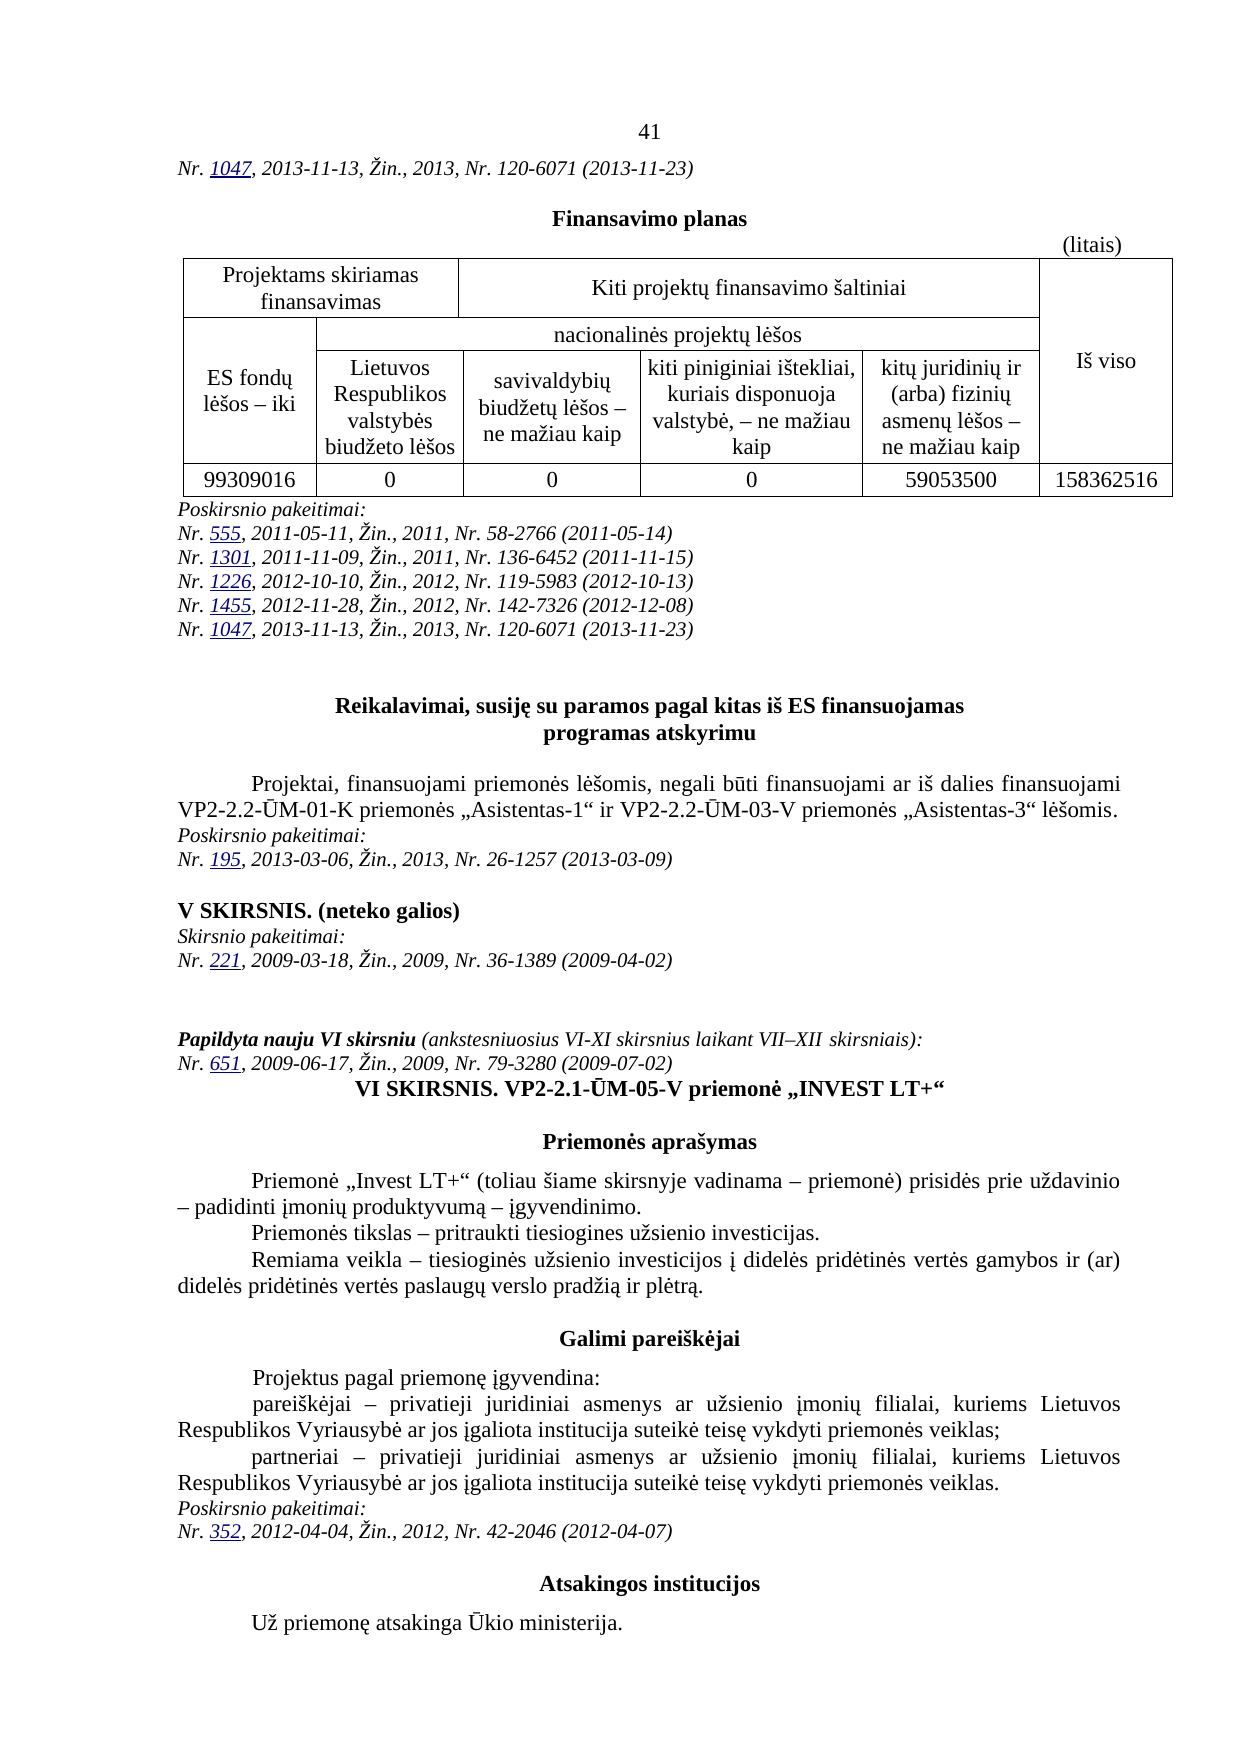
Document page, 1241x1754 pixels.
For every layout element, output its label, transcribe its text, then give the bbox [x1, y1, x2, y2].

text Nr. 1047, 2013-11-13, Žin., 2013, Nr. 120-6071 (2013-11-23) [177, 617, 1122, 641]
text Nr. 1226, 2012-10-10, Žin., 2012, Nr. 119-5983 (2012-10-13) [177, 569, 1122, 593]
text partneriai – privatieji juridiniai asmenys ar užsienio įmonių filialai, kuriems Lietuvos Respublikos Vyriausybė ar jos įgaliota institucija suteikė teisę vykdyti priemonės veiklas. [177, 1443, 1122, 1495]
subtitle V SKIRSNIS. (neteko galios) [177, 897, 1122, 924]
table_cell 99309016 [184, 464, 316, 496]
list Reikalavimai, susiję su paramos pagal kitas iš ES finansuojamas programas atskyrimu [177, 692, 1122, 745]
text Skirsnio pakeitimai: [177, 924, 1122, 948]
table_cell 0 [641, 464, 862, 496]
text Nr. 1455, 2012-11-28, Žin., 2012, Nr. 142-7326 (2012-12-08) [177, 593, 1122, 617]
text Poskirsnio pakeitimai: [177, 1495, 1122, 1519]
table_cell ES fondų lėšos – iki [184, 318, 316, 462]
text pareiškėjai – privatieji juridiniai asmenys ar užsienio įmonių filialai, kuriems Lietuvos Respublikos Vyriausybė ar jos įgaliota institucija suteikė teisę vykdyti priemonės veiklas; [177, 1390, 1122, 1443]
text Nr. 1047, 2013-11-13, Žin., 2013, Nr. 120-6071 (2013-11-23) [177, 156, 1122, 180]
table_header Kiti projektų finansavimo šaltiniai [459, 259, 1039, 317]
text Atsakingos institucijos [177, 1570, 1122, 1596]
text Remiama veikla – tiesioginės užsienio investicijos į didelės pridėtinės vertės gamybos ir (ar) didelės pridėtinės vertės paslaugų verslo pradžią ir plėtrą. [177, 1246, 1122, 1298]
text Finansavimo planas [177, 205, 1122, 231]
text Nr. 352, 2012-04-04, Žin., 2012, Nr. 42-2046 (2012-04-07) [177, 1519, 1122, 1543]
text Už priemonę atsakinga Ūkio ministerija. [177, 1609, 1122, 1635]
table_cell nacionalinės projektų lėšos [317, 318, 1039, 350]
table_cell 0 [317, 464, 463, 496]
text Nr. 195, 2013-03-06, Žin., 2013, Nr. 26-1257 (2013-03-09) [177, 847, 1122, 871]
text (litais) [177, 231, 1122, 257]
table_header Iš viso [1040, 259, 1172, 462]
text Poskirsnio pakeitimai: [177, 497, 1122, 521]
table_cell Lietuvos Respublikos valsty­bės biudžeto lėšos [317, 351, 463, 462]
table_cell 59053500 [863, 464, 1039, 496]
text Galimi pareiškėjai [177, 1325, 1122, 1351]
text Projektai, finansuojami priemonės lėšomis, negali būti finansuojami ar iš dalies finansuojami VP2-2.2-ŪM-01-K priemonės „Asistentas-1“ ir VP2-2.2-ŪM-03-V priemonės „Asistentas-3“ lėšomis. [177, 770, 1122, 823]
table_cell kitų juridinių ir (arba) fizinių asmenų lėšos – ne mažiau kaip [863, 351, 1039, 462]
table_cell savivaldybių biudžetų lėšos – ne mažiau kaip [464, 351, 640, 462]
text Priemonė „Invest LT+“ (toliau šiame skirsnyje vadinama – priemonė) prisidės prie uždavinio – padidinti įmonių produktyvumą – įgyvendinimo. [177, 1167, 1122, 1219]
table_header Projektams skiriamas finansavimas [184, 259, 458, 317]
table_cell 158362516 [1040, 464, 1172, 496]
text Nr. 555, 2011-05-11, Žin., 2011, Nr. 58-2766 (2011-05-14) [177, 521, 1122, 545]
table_cell 0 [464, 464, 640, 496]
table_cell kiti piniginiai ištekliai, kuriais disponuoja valstybė, – ne mažiau kaip [641, 351, 862, 462]
text Nr. 1301, 2011-11-09, Žin., 2011, Nr. 136-6452 (2011-11-15) [177, 545, 1122, 569]
subtitle Papildyta nauju VI skirsniu (ankstesniuosius VI-XI skirsnius laikant VII–XII skirsniais): [177, 1027, 1122, 1051]
text Nr. 651, 2009-06-17, Žin., 2009, Nr. 79-3280 (2009-07-02) [177, 1051, 1122, 1075]
text Projektus pagal priemonę įgyvendina: [177, 1364, 1122, 1390]
text Nr. 221, 2009-03-18, Žin., 2009, Nr. 36-1389 (2009-04-02) [177, 948, 1122, 972]
text Priemonės tikslas – pritraukti tiesiogines užsienio investicijas. [177, 1219, 1122, 1246]
text VI SKIRSNIS. VP2-2.1-ŪM-05-V priemonė „INVEST LT+“ [177, 1075, 1122, 1101]
text Priemonės aprašymas [177, 1128, 1122, 1154]
text Poskirsnio pakeitimai: [177, 823, 1122, 847]
